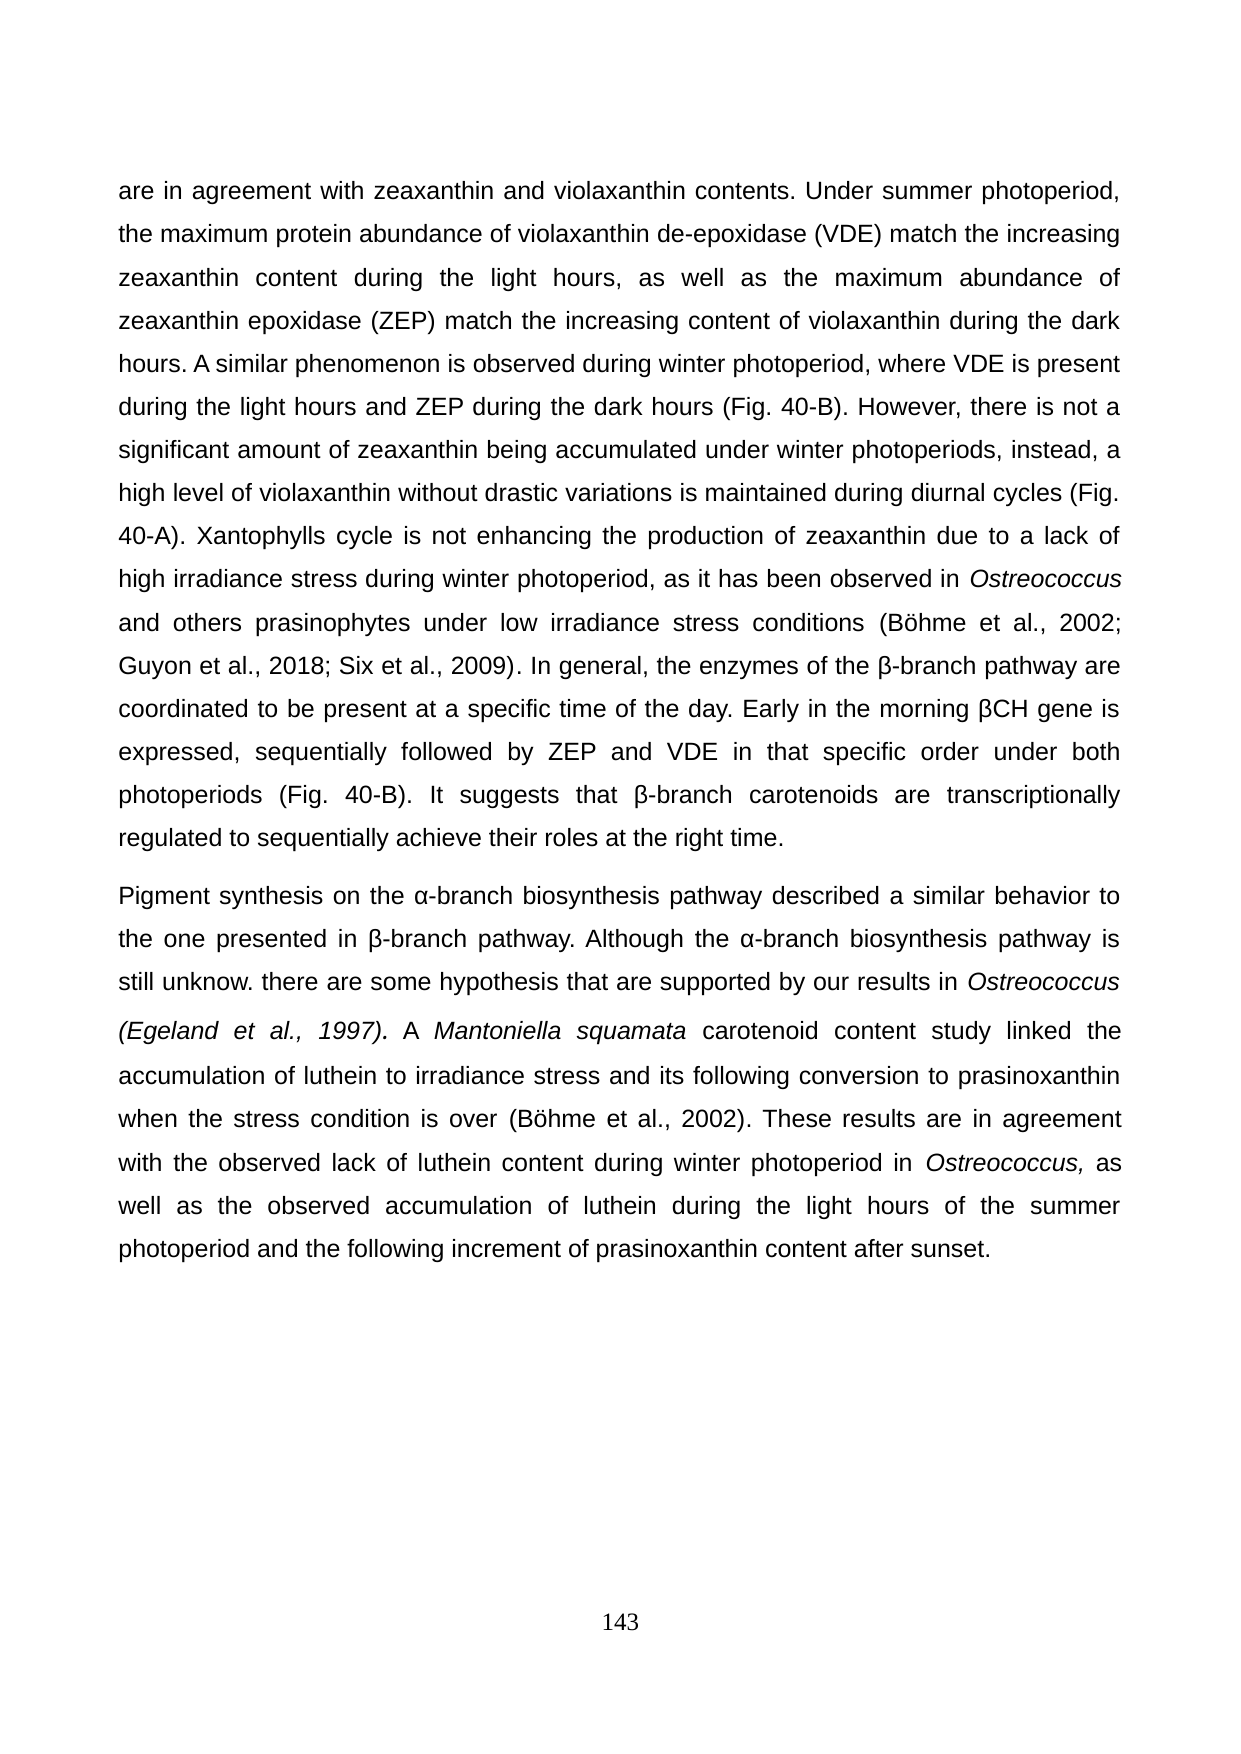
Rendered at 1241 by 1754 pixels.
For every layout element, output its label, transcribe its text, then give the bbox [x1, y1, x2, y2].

text are in agreement with zeaxanthin and violaxanthin contents. Under summer photoperiod, the maximum protein abundance of violaxanthin de-epoxidase (VDE) match the increasing zeaxanthin content during the light hours, as well as the maximum abundance of zeaxanthin epoxidase (ZEP) match the increasing content of violaxanthin during the dark hours. A similar phenomenon is observed during winter photoperiod, where VDE is present during the light hours and ZEP during the dark hours (Fig. 40-B). However, there is not a significant amount of zeaxanthin being accumulated under winter photoperiods, instead, a high level of violaxanthin without drastic variations is maintained during diurnal cycles (Fig. 40-A). Xantophylls cycle is not enhancing the production of zeaxanthin due to a lack of high irradiance stress during winter photoperiod, as it has been observed in Ostreococcus and others prasinophytes under low irradiance stress conditions (Böhme et al., 2002; Guyon et al., 2018; Six et al., 2009)⁠. In general, the enzymes of the β-branch pathway are coordinated to be present at a specific time of the day. Early in the morning βCH gene is expressed, sequentially followed by ZEP and VDE in that specific order under both photoperiods (Fig. 40-B). It suggests that β-branch carotenoids are transcriptionally regulated to sequentially achieve their roles at the right time. [118, 176, 1122, 852]
text Pigment synthesis on the α-branch biosynthesis pathway described a similar behavior to the one presented in β-branch pathway. Although the α-branch biosynthesis pathway is still unknow. there are some hypothesis that are supported by our results in Ostreococcus (Egeland et al., 1997)⁠. A Mantoniella squamata carotenoid content study linked the accumulation of luthein to irradiance stress and its following conversion to prasinoxanthin when the stress condition is over (Böhme et al., 2002)⁠. These results are in agreement with the observed lack of luthein content during winter photoperiod in Ostreococcus, as well as the observed accumulation of luthein during the light hours of the summer photoperiod and the following increment of prasinoxanthin content after sunset. [118, 881, 1122, 1263]
